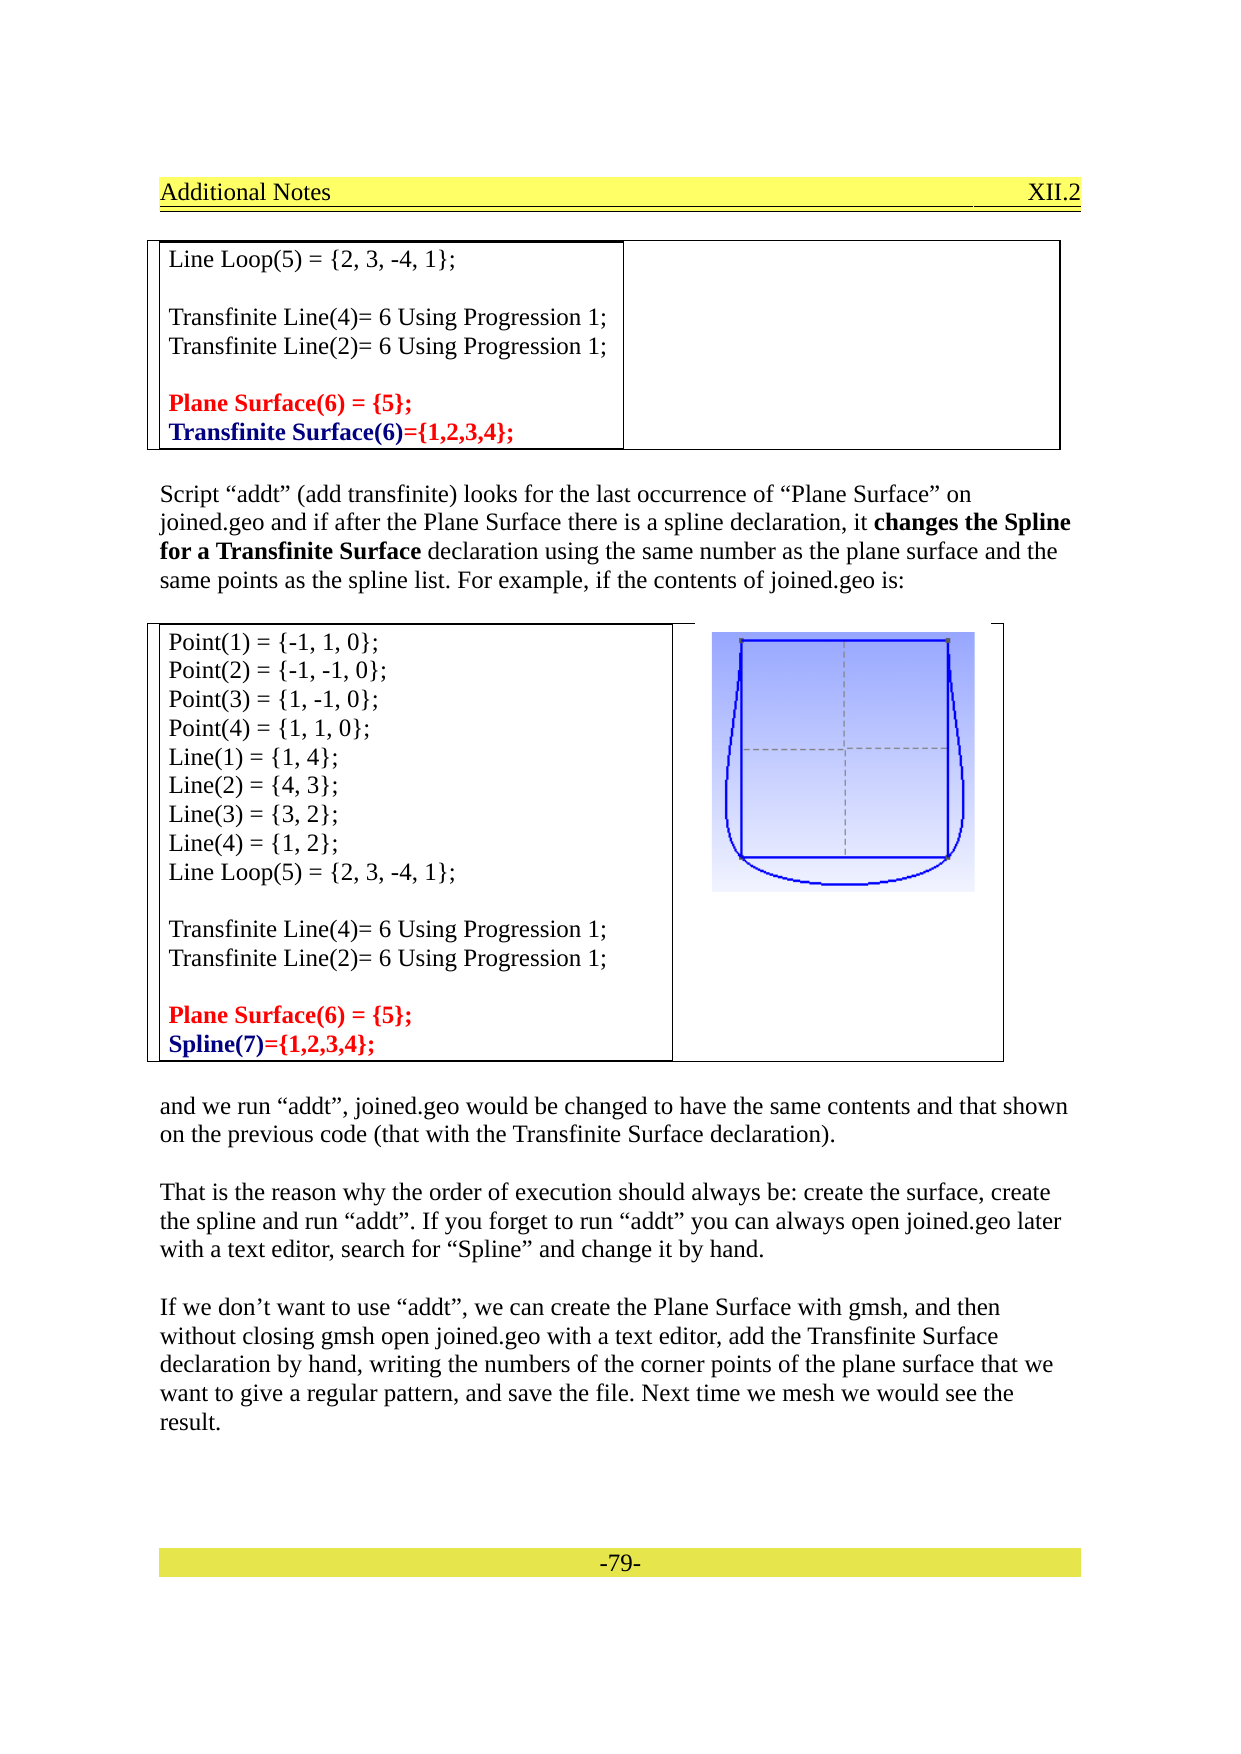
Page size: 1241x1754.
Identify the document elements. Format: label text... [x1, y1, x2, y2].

text That is the reason why the order of execution should always be: create the surface, create the spline and run “addt”. If you forget to run “addt” you can always open joined.geo later with a text editor, search for “Spline” and change it by hand. [159, 1177, 1081, 1263]
text If we don’t want to use “addt”, we can create the Plane Surface with gmsh, and then without closing gmsh open joined.geo with a text editor, add the Transfinite Surface declaration by hand, writing the numbers of the corner points of the plane surface that we want to give a regular pattern, and save the file. Next time we mesh we would see the result. [159, 1292, 1081, 1436]
text Script “addt” (add transfinite) looks for the last occurrence of “Plane Surface” on joined.geo and if after the Plane Surface there is a spline declaration, it changes the Spline for a Transfinite Surface declaration using the same number as the plane surface and the same points as the spline list. For example, if the contents of joined.geo is: [159, 479, 1081, 594]
table_header [635, 241, 1059, 449]
table_header Point(1) = {-1, 1, 0}; Point(2) = {-1, -1, 0}; Point(3) = {1, -1, 0}; Point(4) = {1, 1, 0}; Line(1) = {1, 4}; Line(2) = {4, 3}; Line(3) = {3, 2}; Line(4) = {1, 2}; Line Loop(5) = {2, 3, -4, 1}; Transfinite Line(4)= 6 Using Progression 1; Transfinite Line(2)= 6 Using Progression 1; Plane Surface(6) = {5}; Spline(7)={1,2,3,4}; [160, 625, 672, 1060]
picture [711, 632, 975, 892]
table_header Line Loop(5) = {2, 3, -4, 1}; Transfinite Line(4)= 6 Using Progression 1; Transfinite Line(2)= 6 Using Progression 1; Plane Surface(6) = {5}; Transfinite Surface(6)={1,2,3,4}; [160, 243, 623, 448]
table_header [684, 624, 1003, 1061]
text and we run “addt”, joined.geo would be changed to have the same contents and that shown on the previous code (that with the Transfinite Surface declaration). [159, 1091, 1081, 1148]
